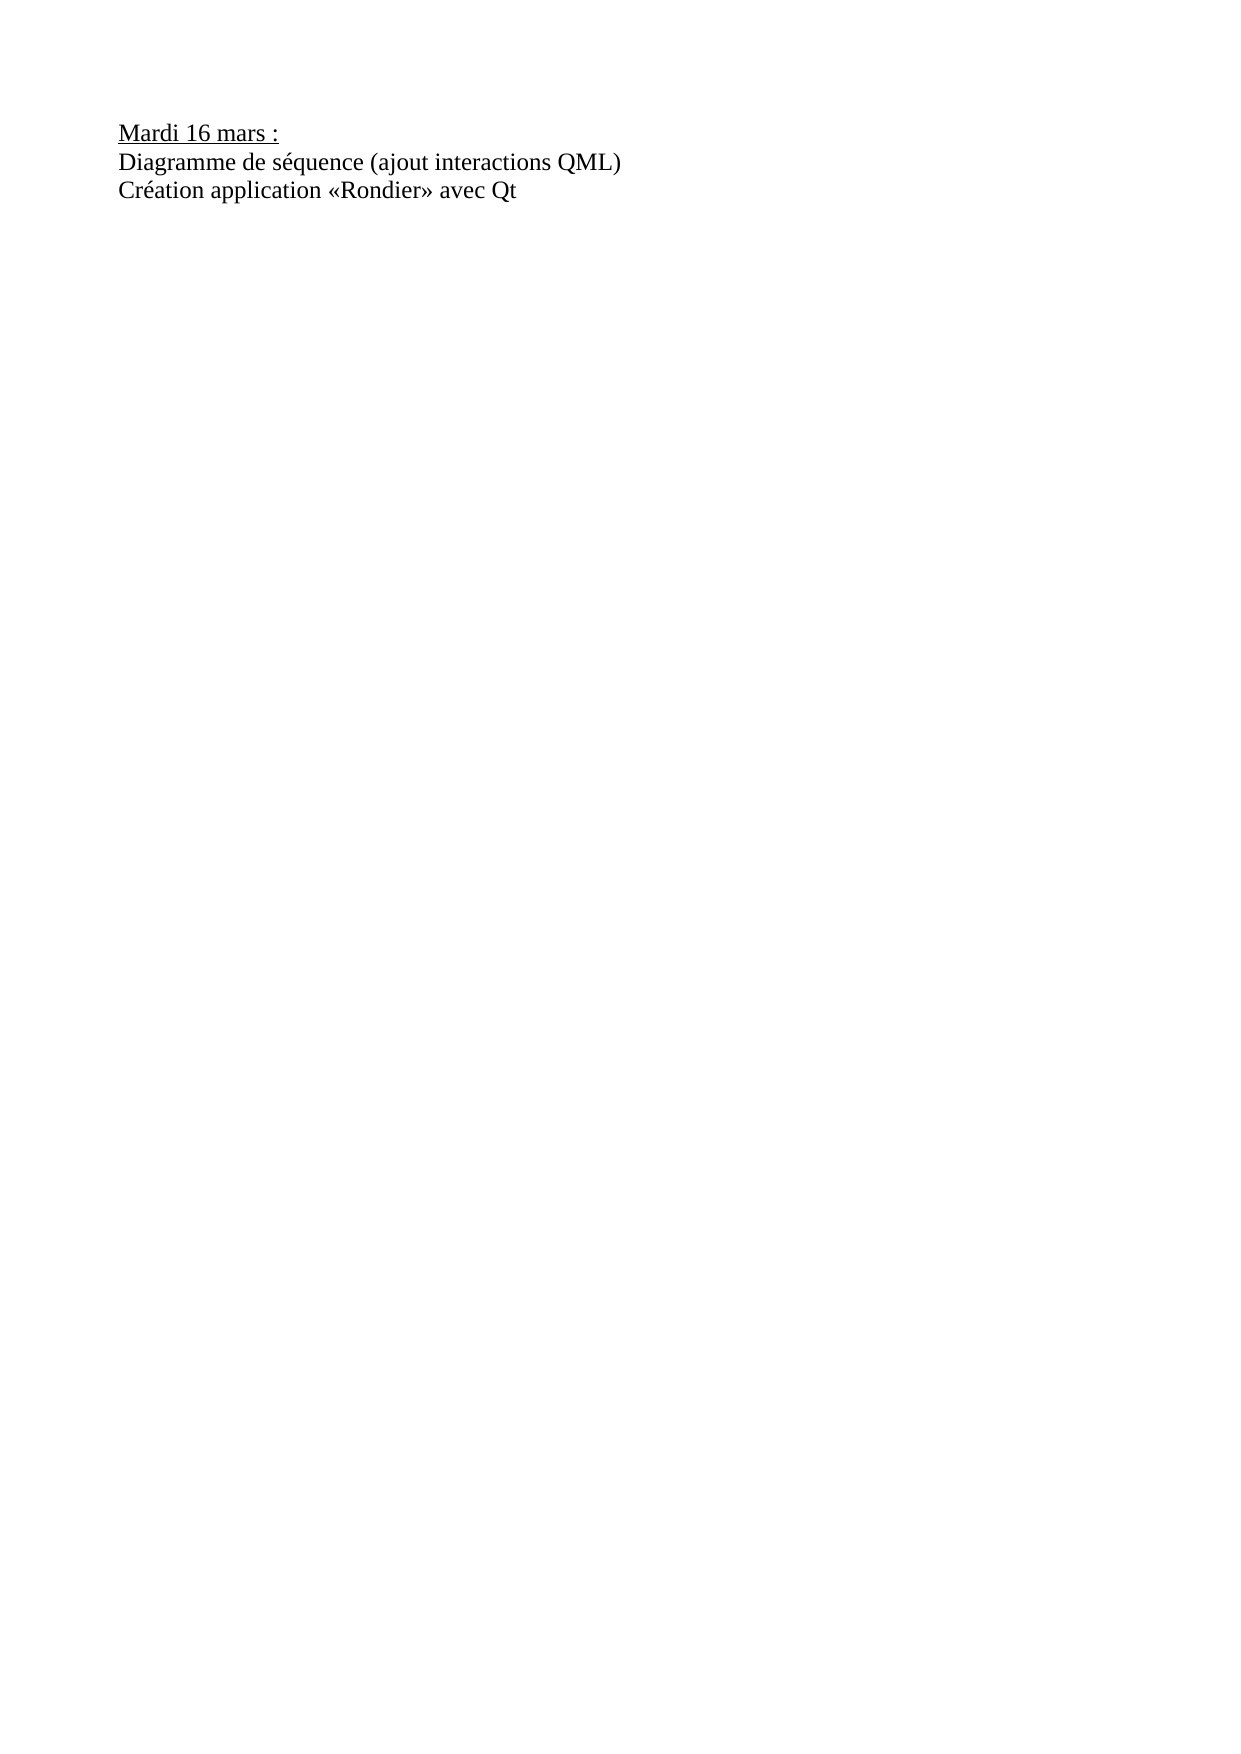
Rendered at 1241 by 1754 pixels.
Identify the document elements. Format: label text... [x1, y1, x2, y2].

text Diagramme de séquence (ajout interactions QML) [118, 147, 1122, 176]
text Création application «Rondier» avec Qt [118, 176, 1122, 204]
text Mardi 16 mars : [118, 118, 1122, 147]
